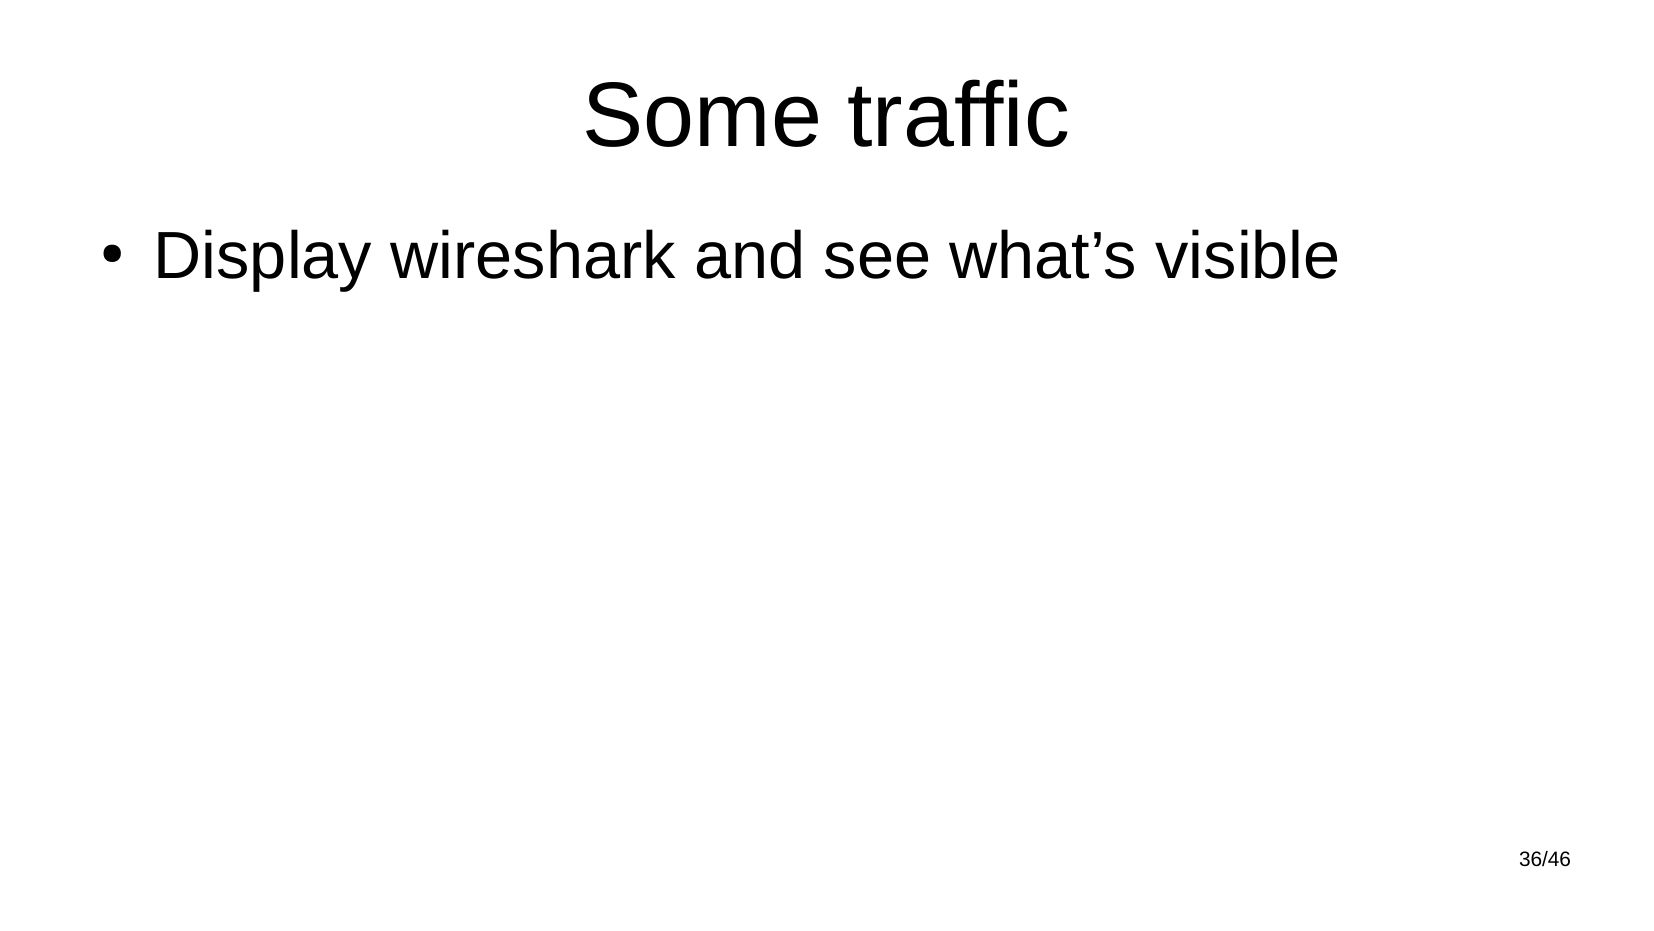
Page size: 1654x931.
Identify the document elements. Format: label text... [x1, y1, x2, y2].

title Some traffic [82, 37, 1571, 193]
list Display wireshark and see what’s visible [82, 217, 1571, 758]
